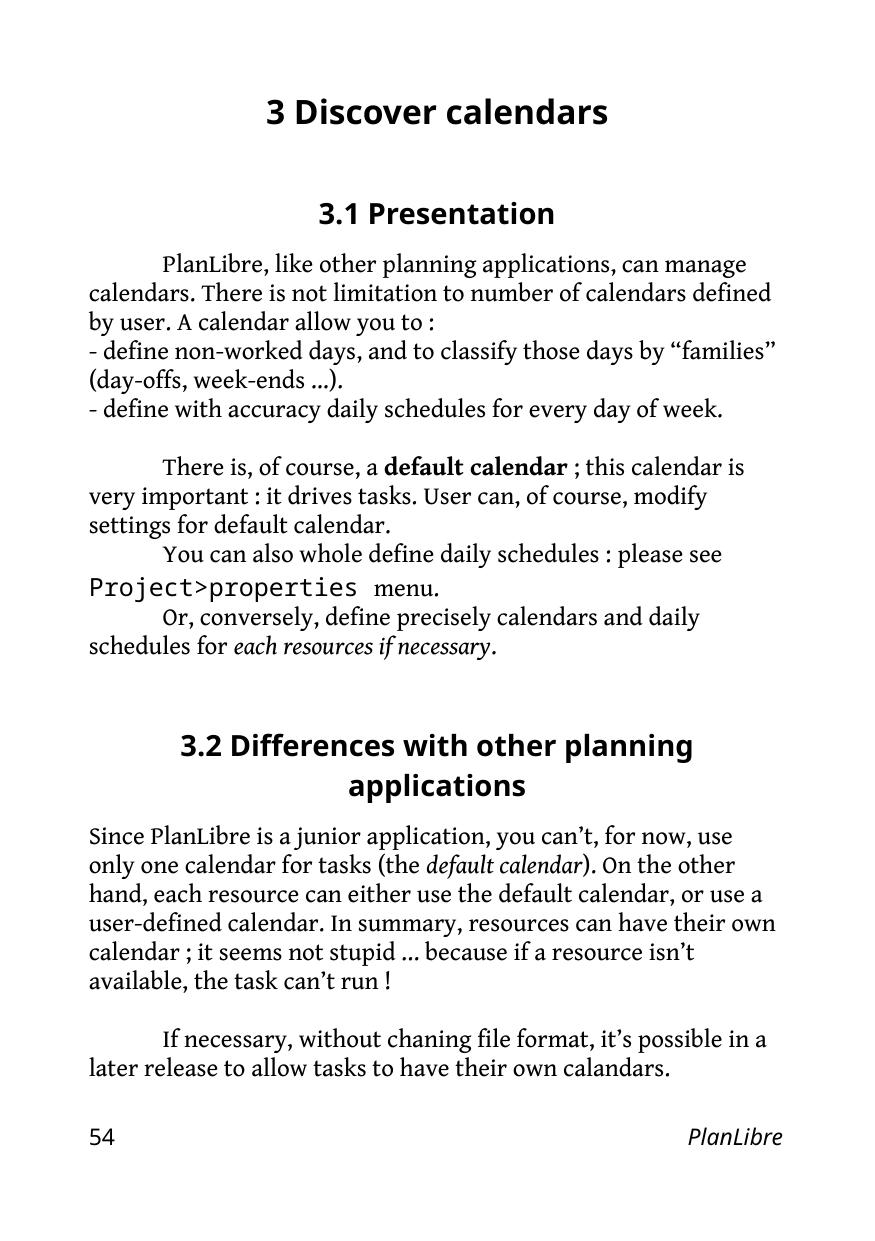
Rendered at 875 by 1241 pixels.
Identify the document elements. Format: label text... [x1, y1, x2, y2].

text If necessary, without chaning file format, it’s possible in a later release to allow tasks to have their own calandars. [88, 1025, 786, 1083]
text There is, of course, a default calendar ; this calendar is very important : it drives tasks. User can, of course, modify settings for default calendar. [88, 453, 786, 540]
subtitle 3.2 Differences with other planning applications [88, 726, 786, 805]
text - define non-worked days, and to classify those days by “families” (day-offs, week-ends ...). [88, 338, 786, 396]
subtitle 3.1 Presentation [88, 193, 786, 233]
text PlanLibre, like other planning applications, can manage calendars. There is not limitation to number of calendars defined by user. A calendar allow you to : [88, 251, 786, 338]
text Or, conversely, define precisely calendars and daily schedules for each resources if necessary. [88, 603, 786, 661]
text - define with accuracy daily schedules for every day of week. [88, 396, 786, 424]
subtitle 3 Discover calendars [88, 88, 786, 134]
text You can also whole define daily schedules : please see Project>properties menu. [88, 540, 786, 603]
text Since PlanLibre is a junior application, you can’t, for now, use only one calendar for tasks (the default calendar). On the other hand, each resource can either use the default calendar, or use a user-defined calendar. In summary, resources can have their own calendar ; it seems not stupid ... because if a resource isn’t available, the task can’t run ! [88, 823, 786, 996]
